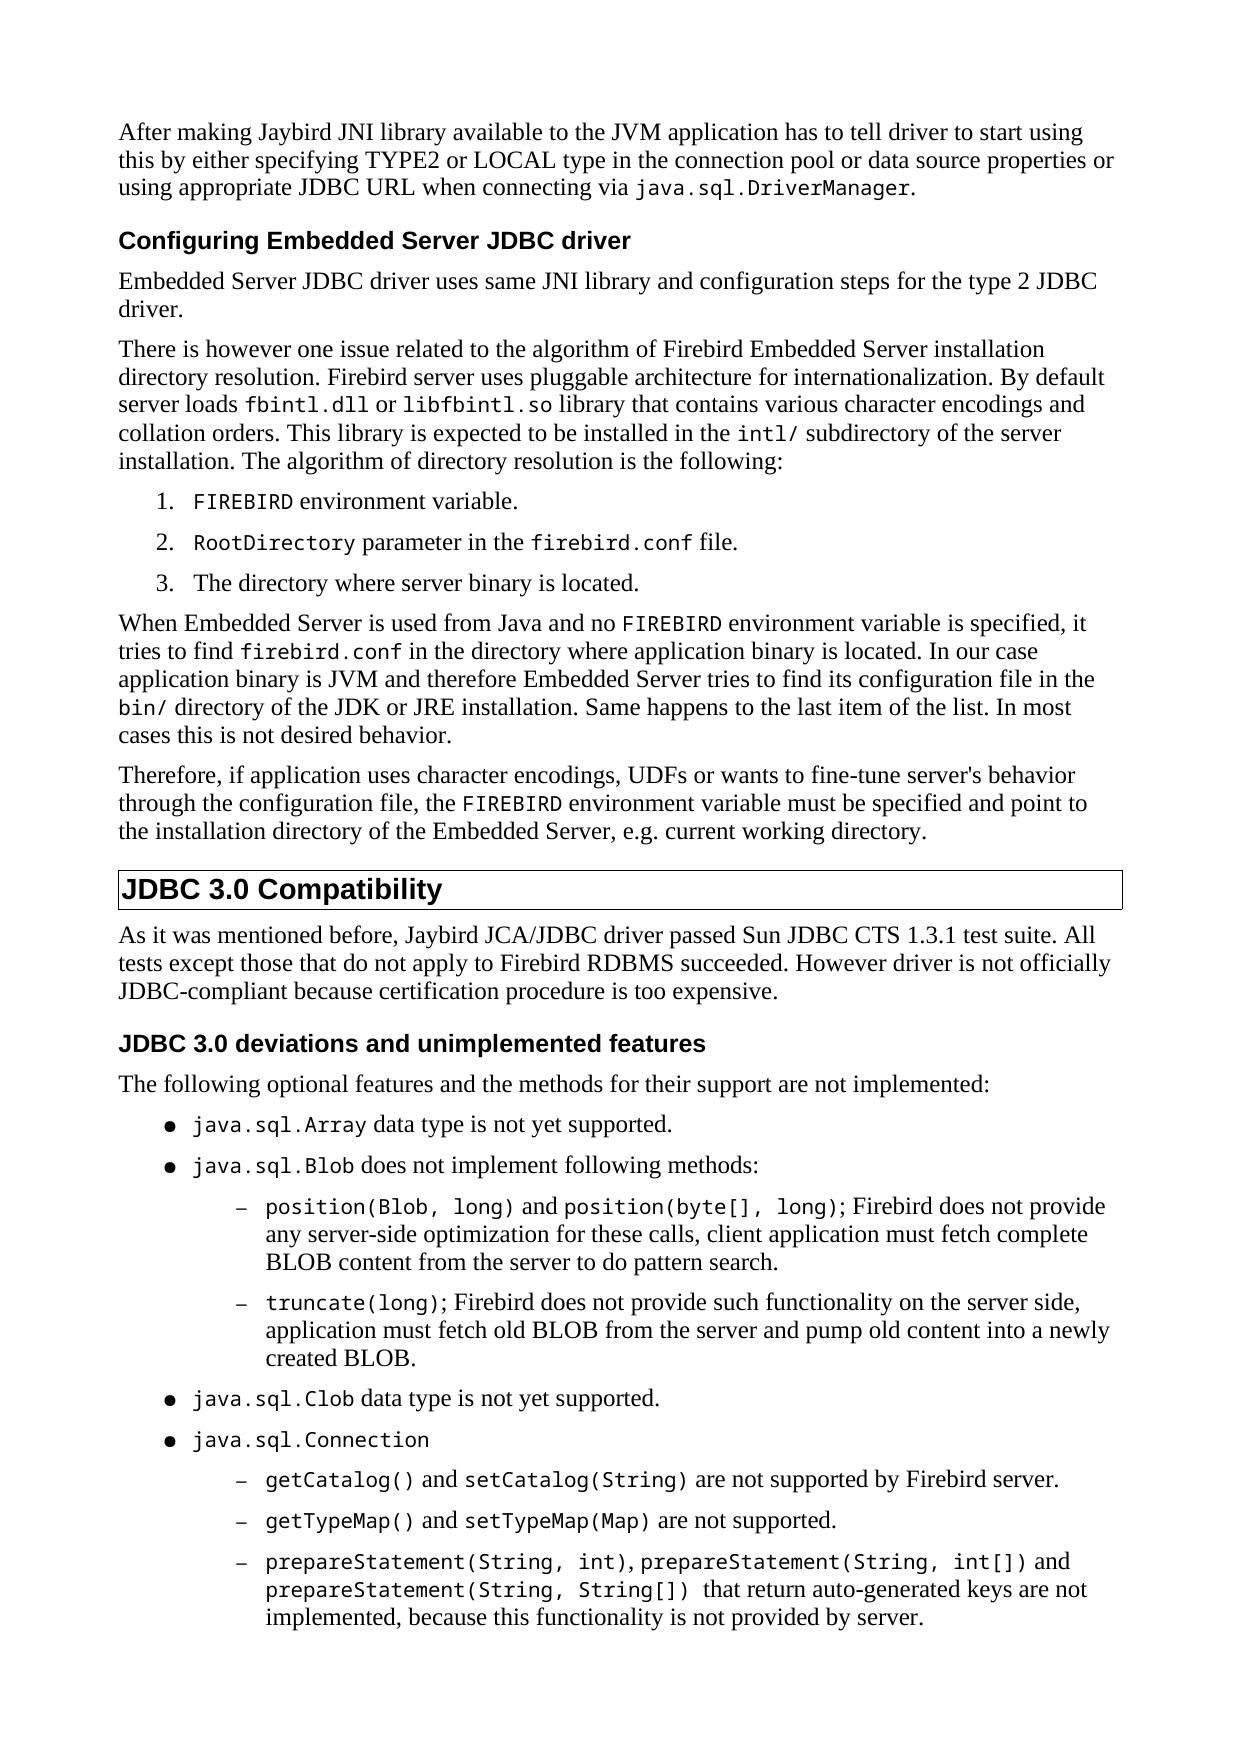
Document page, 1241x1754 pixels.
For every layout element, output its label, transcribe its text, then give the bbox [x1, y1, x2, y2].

text The following optional features and the methods for their support are not implemented: [118, 1070, 1122, 1098]
list getCatalog() and setCatalog(String) are not supported by Firebird server. [236, 1466, 1122, 1494]
list truncate(long); Firebird does not provide such functionality on the server side, application must fetch old BLOB from the server and pump old content into a newly created BLOB. [236, 1288, 1122, 1372]
text Embedded Server JDBC driver uses same JNI library and configuration steps for the type 2 JDBC driver. [118, 267, 1122, 323]
list position(Blob, long) and position(byte[], long); Firebird does not provide any server-side optimization for these calls, client application must fetch complete BLOB content from the server to do pattern search. [236, 1192, 1122, 1275]
subtitle JDBC 3.0 deviations and unimplemented features [118, 1029, 1122, 1058]
list getTypeMap() and setTypeMap(Map) are not supported. [236, 1506, 1122, 1534]
list java.sql.Connection [162, 1425, 1122, 1453]
list prepareStatement(String, int), prepareStatement(String, int[]) and prepareStatement(String, String[]) that return auto-generated keys are not implemented, because this functionality is not provided by server. [236, 1547, 1122, 1631]
subtitle Configuring Embedded Server JDBC driver [118, 227, 1122, 255]
text There is however one issue related to the algorithm of Firebird Embedded Server installation directory resolution. Firebird server uses pluggable architecture for internationalization. By default server loads fbintl.dll or libfbintl.so library that contains various character encodings and collation orders. This library is expected to be installed in the intl/ subdirectory of the server installation. The algorithm of directory resolution is the following: [118, 335, 1122, 475]
text After making Jaybird JNI library available to the JVM application has to tell driver to start using this by either specifying TYPE2 or LOCAL type in the connection pool or data source properties or using appropriate JDBC URL when connecting via java.sql.DriverManager. [118, 118, 1122, 202]
list FIREBIRD environment variable. [156, 487, 1122, 516]
subtitle JDBC 3.0 Compatibility [119, 871, 1122, 909]
list java.sql.Clob data type is not yet supported. [162, 1384, 1122, 1412]
text As it was mentioned before, Jaybird JCA/JDBC driver passed Sun JDBC CTS 1.3.1 test suite. All tests except those that do not apply to Firebird RDBMS succeeded. However driver is not officially JDBC-compliant because certification procedure is too expensive. [118, 921, 1122, 1004]
list java.sql.Blob does not implement following methods: [162, 1151, 1122, 1179]
text Therefore, if application uses character encodings, UDFs or wants to fine-tune server's behavior through the configuration file, the FIREBIRD environment variable must be specified and point to the installation directory of the Embedded Server, e.g. current working directory. [118, 762, 1122, 845]
list RootDirectory parameter in the firebird.conf file. [156, 528, 1122, 556]
list java.sql.Array data type is not yet supported. [162, 1110, 1122, 1138]
text When Embedded Server is used from Java and no FIREBIRD environment variable is specified, it tries to find firebird.conf in the directory where application binary is located. In our case application binary is JVM and therefore Embedded Server tries to find its configuration file in the bin/ directory of the JDK or JRE installation. Same happens to the last item of the list. In most cases this is not desired behavior. [118, 609, 1122, 749]
list The directory where server binary is located. [156, 569, 1122, 596]
